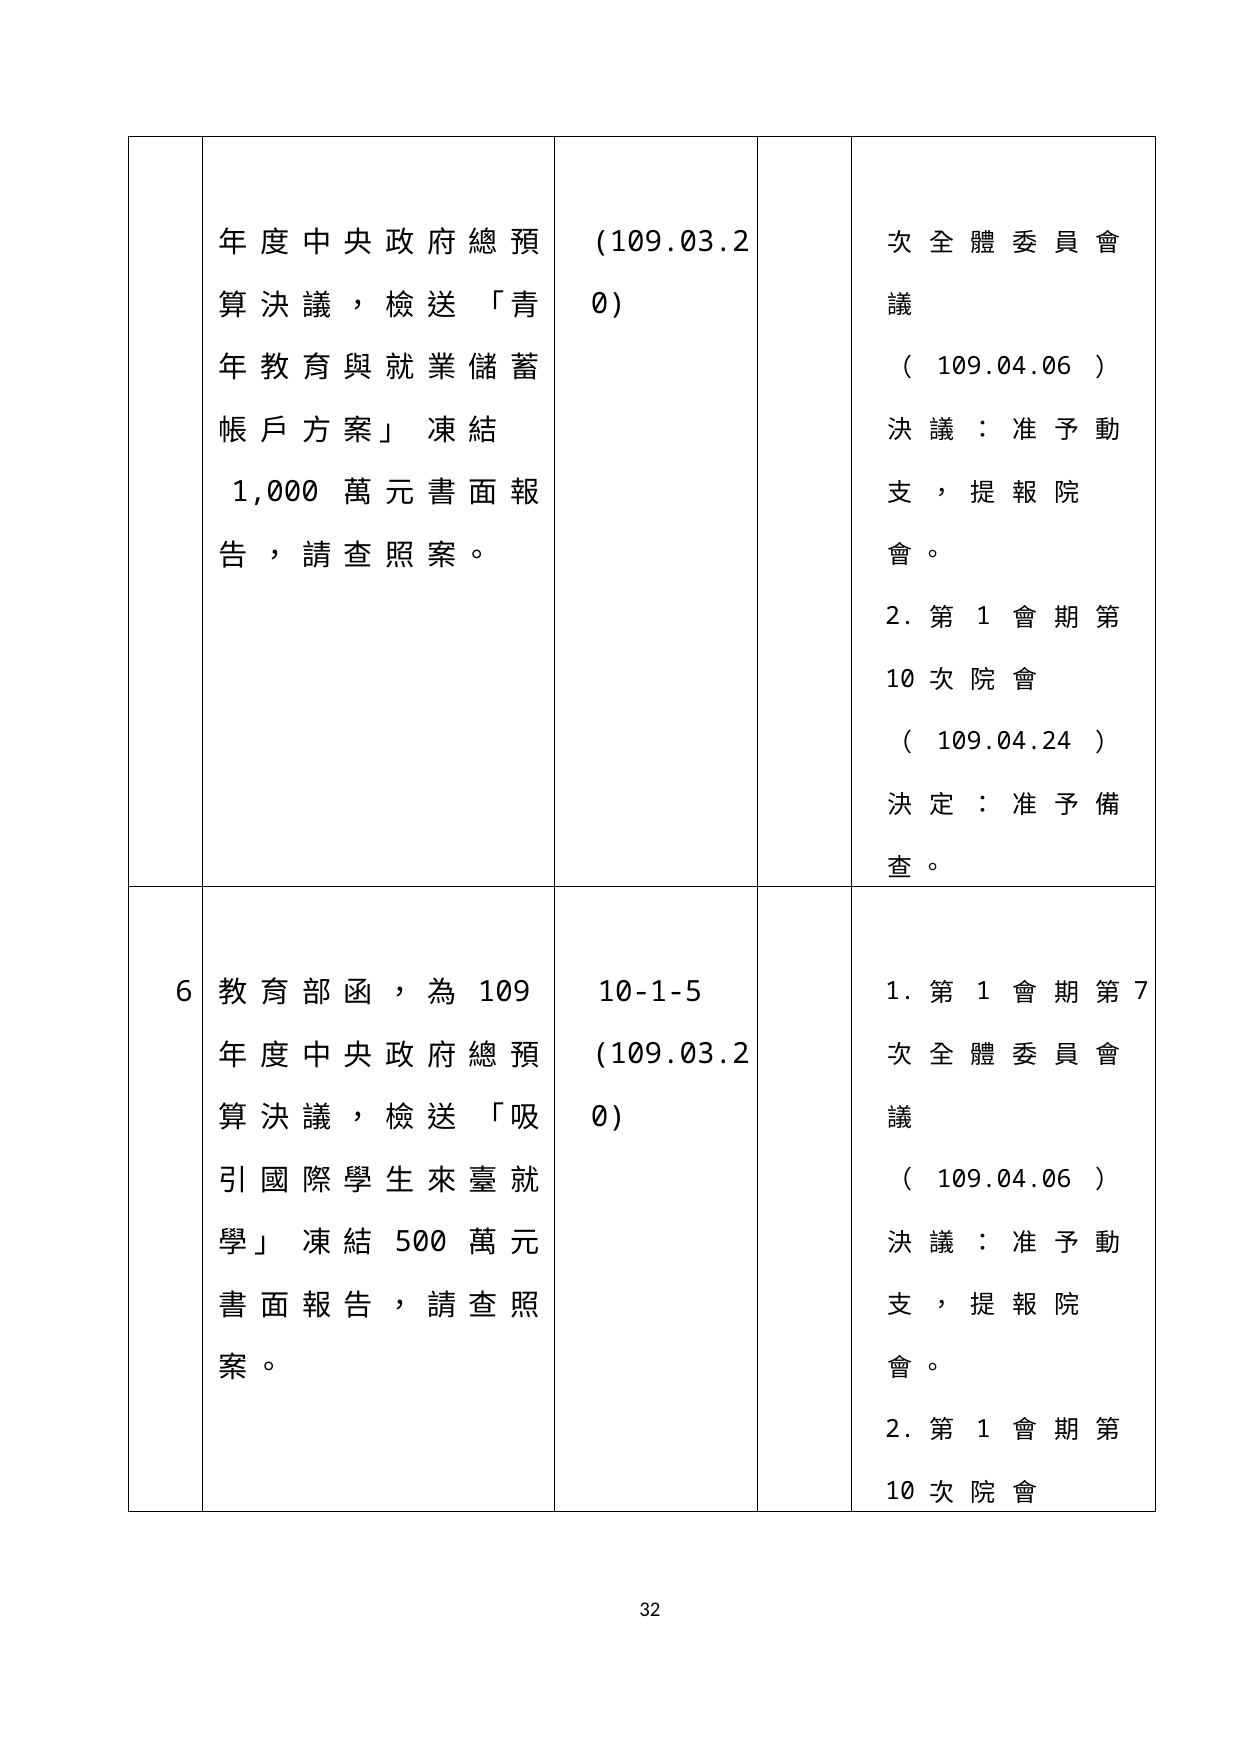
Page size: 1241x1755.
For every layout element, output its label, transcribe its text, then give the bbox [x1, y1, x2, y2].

table_cell [758, 887, 851, 1511]
table_cell [129, 887, 202, 1511]
table_cell [129, 137, 202, 886]
table_cell 1.第1會期第7次全體委員會議（109.04.06）決議：准予動支，提報院會。 2.第1會期第10次院會 [852, 887, 1155, 1511]
table_cell 年度中央政府總預算決議，檢送「青年教育與就業儲蓄帳戶方案」凍結1,000萬元書面報告，請查照案。 [203, 137, 554, 886]
table_cell 教育部函，為109年度中央政府總預算決議，檢送「吸引國際學生來臺就學」凍結500萬元書面報告，請查照案。 [203, 887, 554, 1511]
table_cell (109.03.20) [555, 137, 757, 886]
table_cell 10-1-5 (109.03.20) [555, 887, 757, 1511]
table_cell [758, 137, 851, 886]
table_cell 次全體委員會議（109.04.06）決議：准予動支，提報院會。 2.第1會期第10次院會（109.04.24）決定：准予備查。 [852, 137, 1155, 886]
